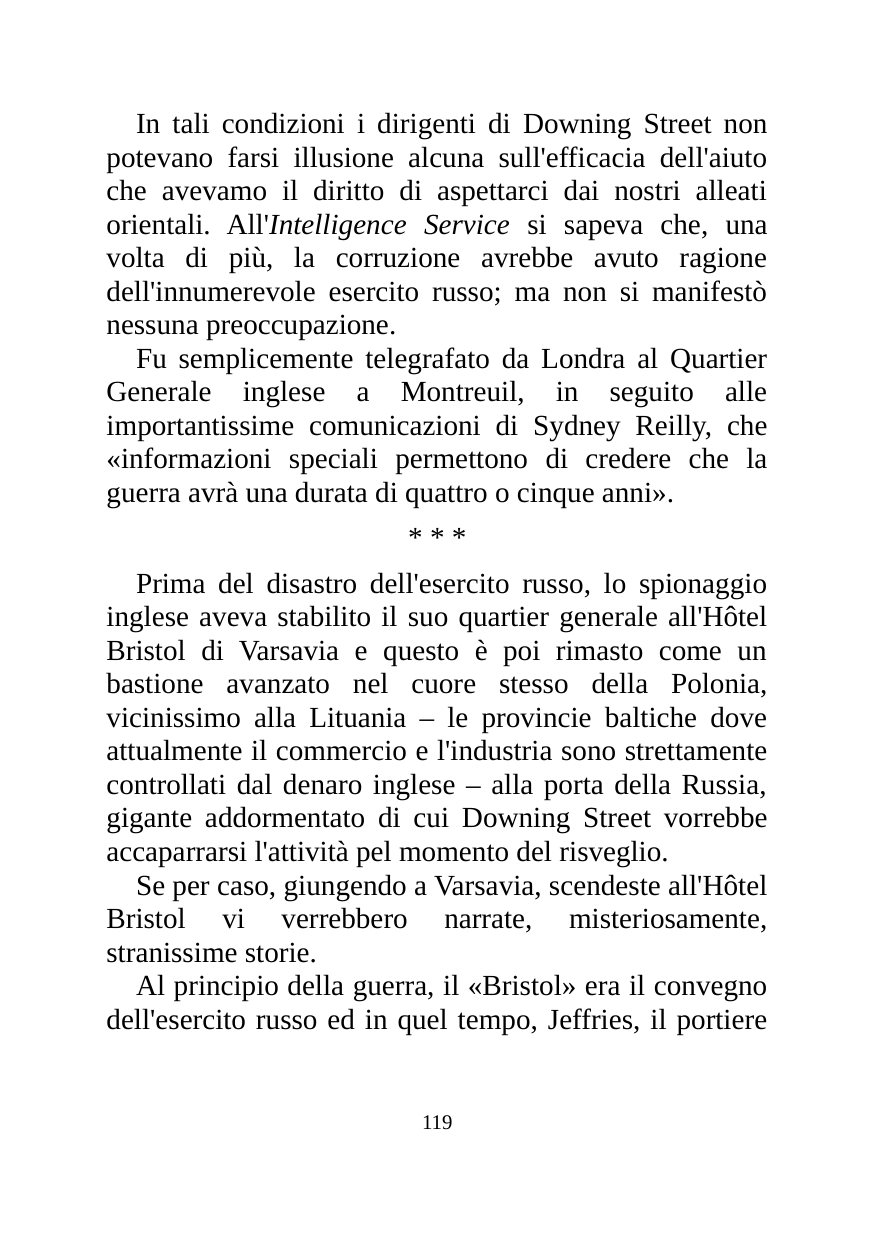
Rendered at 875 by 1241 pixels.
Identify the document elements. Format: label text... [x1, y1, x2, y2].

text Prima del disastro dell'esercito russo, lo spionaggio inglese aveva stabilito il suo quartier generale all'Hôtel Bristol di Varsavia e questo è poi rimasto come un bastione avanzato nel cuore stesso della Polonia, vicinissimo alla Lituania – le provincie baltiche dove attualmente il commercio e l'industria sono strettamente controllati dal denaro inglese – alla porta della Russia, gigante addormentato di cui Downing Street vorrebbe accaparrarsi l'attività pel momento del risveglio. [106, 566, 768, 868]
text In tali condizioni i dirigenti di Downing Street non potevano farsi illusione alcuna sull'efficacia dell'aiuto che avevamo il diritto di aspettarci dai nostri alleati orientali. All'Intelligence Service si sapeva che, una volta di più, la corruzione avrebbe avuto ragione dell'innumerevole esercito russo; ma non si manifestò nessuna preoccupazione. [106, 106, 768, 341]
text Se per caso, giungendo a Varsavia, scendeste all'Hôtel Bristol vi verrebbero narrate, misteriosamente, stranissime storie. [106, 868, 768, 968]
text Fu semplicemente telegrafato da Londra al Quartier Generale inglese a Montreuil, in seguito alle importantissime comunicazioni di Sydney Reilly, che «informazioni speciali permettono di credere che la guerra avrà una durata di quattro o cinque anni». [106, 341, 768, 509]
text * * * [106, 521, 768, 554]
text Al principio della guerra, il «Bristol» era il convegno dell'esercito russo ed in quel tempo, Jeffries, il portiere [106, 968, 768, 1035]
